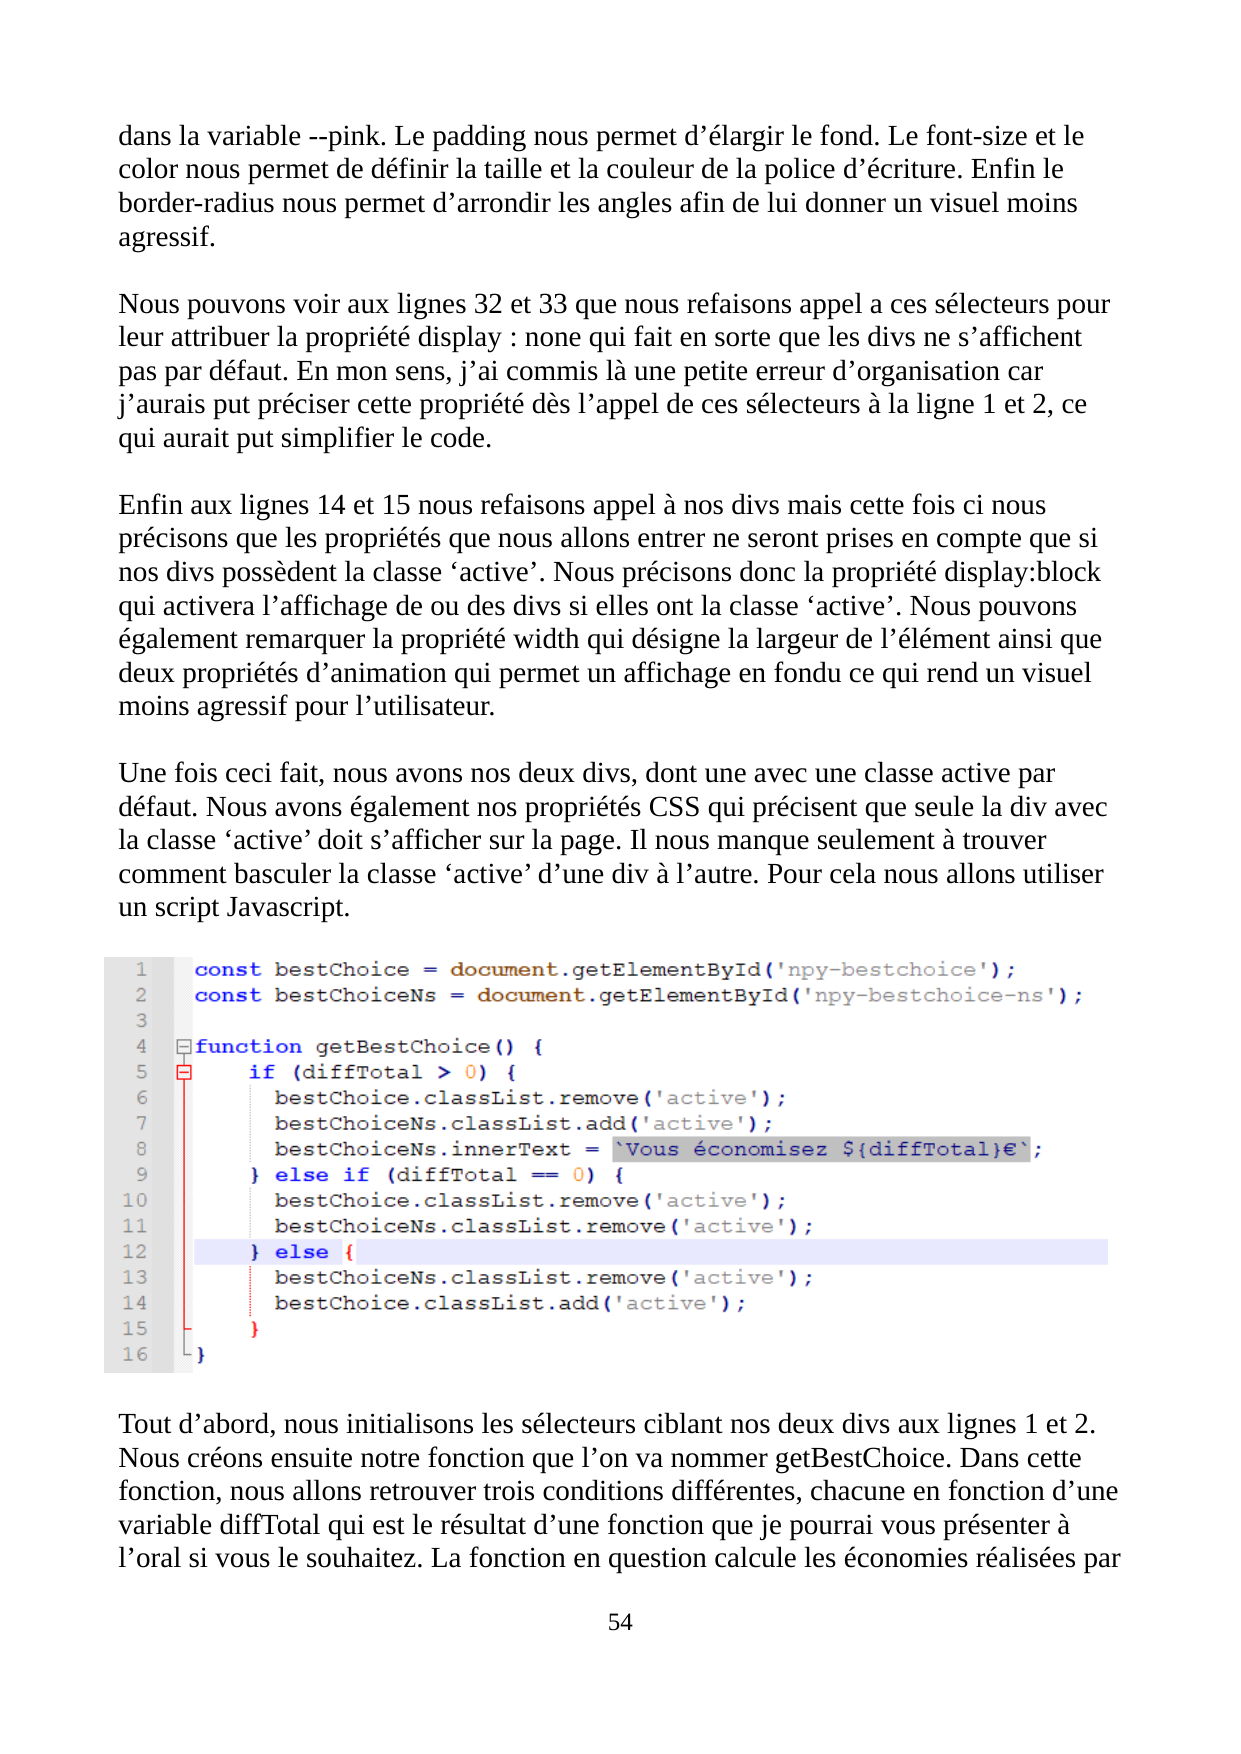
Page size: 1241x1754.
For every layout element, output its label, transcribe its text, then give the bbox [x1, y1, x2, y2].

text Nous créons ensuite notre fonction que l’on va nommer getBestChoice. Dans cette fonction, nous allons retrouver trois conditions différentes, chacune en fonction d’une variable diffTotal qui est le résultat d’une fonction que je pourrai vous présenter à l’oral si vous le souhaitez. La fonction en question calcule les économies réalisées par [118, 1440, 1122, 1574]
text Tout d’abord, nous initialisons les sélecteurs ciblant nos deux divs aux lignes 1 et 2. [118, 1406, 1122, 1440]
text Nous pouvons voir aux lignes 32 et 33 que nous refaisons appel a ces sélecteurs pour leur attribuer la propriété display : none qui fait en sorte que les divs ne s’affichent pas par défaut. En mon sens, j’ai commis là une petite erreur d’organisation car j’aurais put préciser cette propriété dès l’appel de ces sélecteurs à la ligne 1 et 2, ce qui aurait put simplifier le code. [118, 286, 1122, 453]
text Enfin aux lignes 14 et 15 nous refaisons appel à nos divs mais cette fois ci nous précisons que les propriétés que nous allons entrer ne seront prises en compte que si nos divs possèdent la classe ‘active’. Nous précisons donc la propriété display:block qui activera l’affichage de ou des divs si elles ont la classe ‘active’. Nous pouvons également remarquer la propriété width qui désigne la largeur de l’élément ainsi que deux propriétés d’animation qui permet un affichage en fondu ce qui rend un visuel moins agressif pour l’utilisateur. [118, 487, 1122, 722]
picture [104, 957, 1108, 1373]
text dans la variable --pink. Le padding nous permet d’élargir le fond. Le font-size et le color nous permet de définir la taille et la couleur de la police d’écriture. Enfin le border-radius nous permet d’arrondir les angles afin de lui donner un visuel moins agressif. [118, 118, 1122, 252]
text Une fois ceci fait, nous avons nos deux divs, dont une avec une classe active par défaut. Nous avons également nos propriétés CSS qui précisent que seule la div avec la classe ‘active’ doit s’afficher sur la page. Il nous manque seulement à trouver comment basculer la classe ‘active’ d’une div à l’autre. Pour cela nous allons utiliser un script Javascript. [118, 755, 1122, 923]
